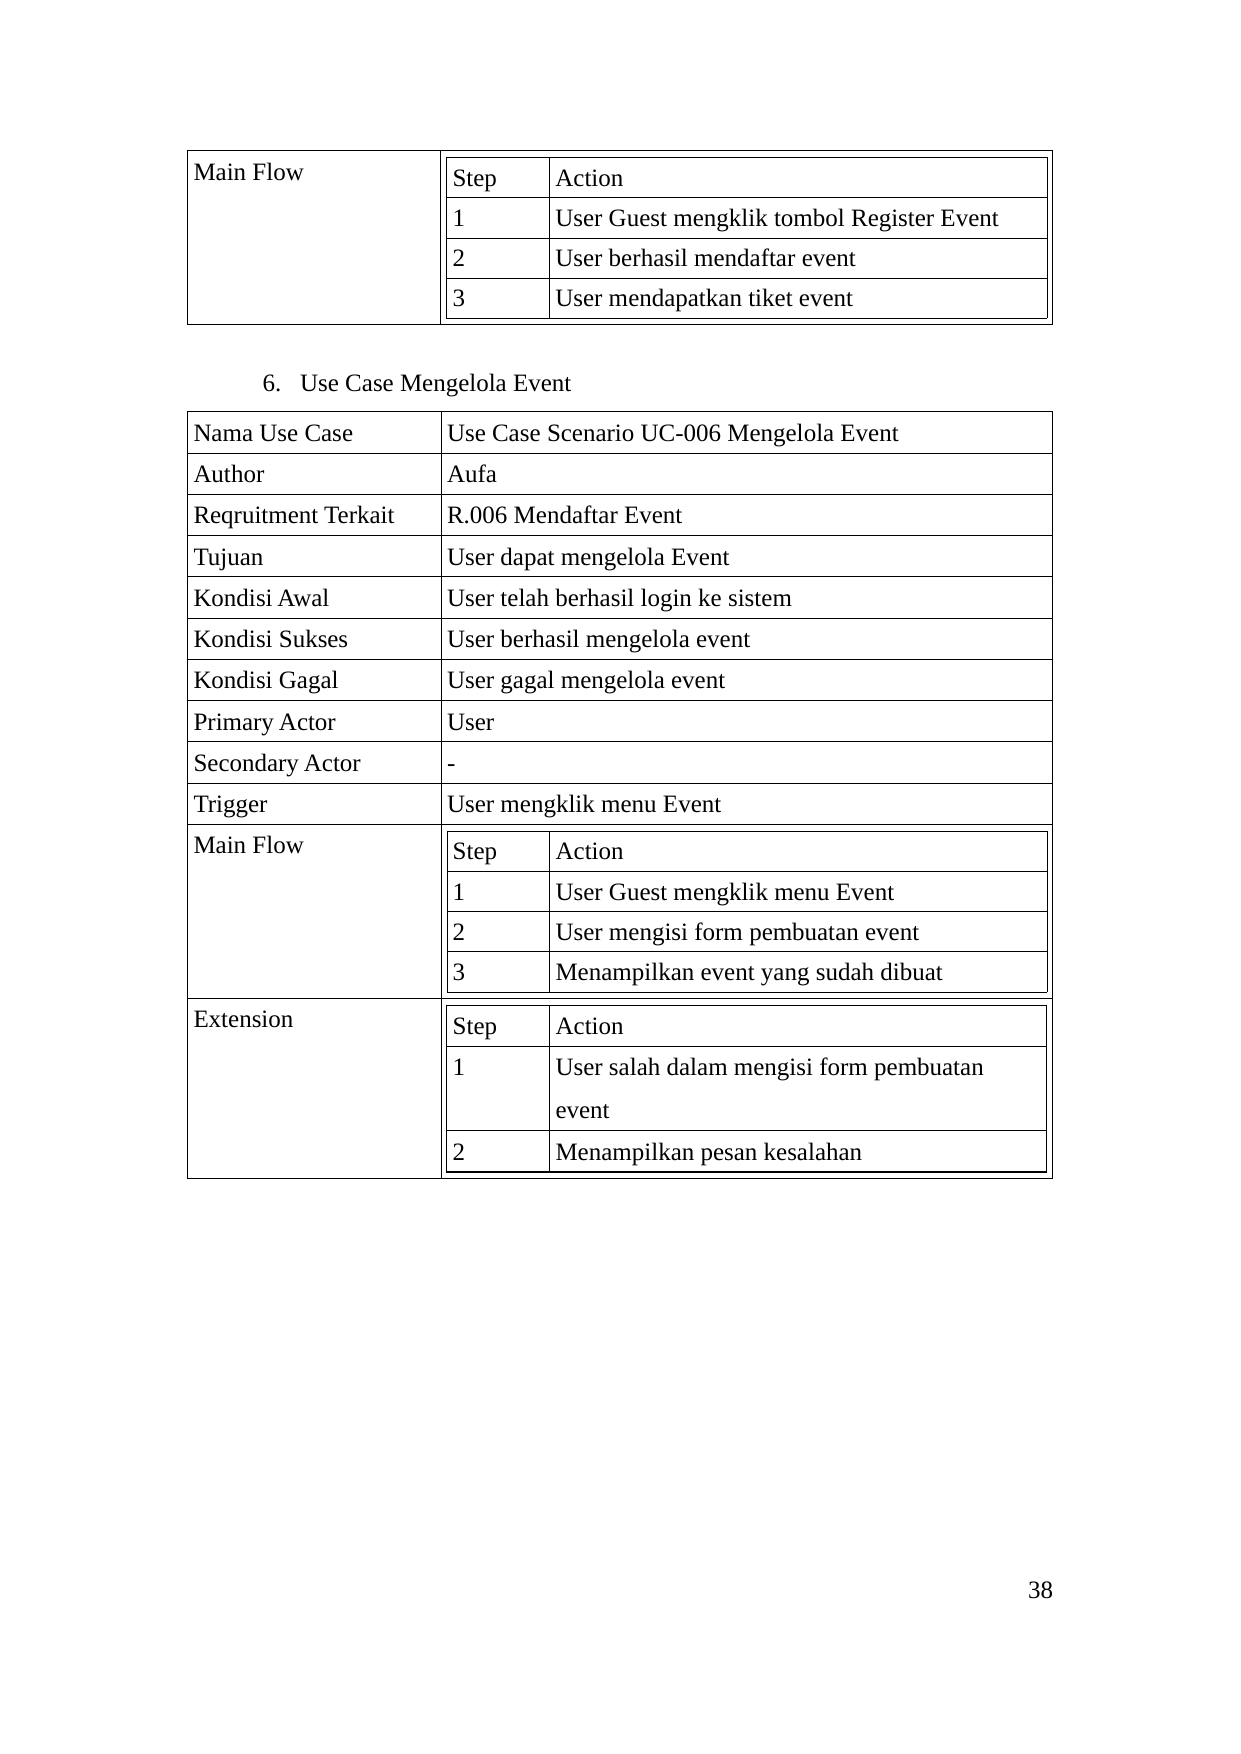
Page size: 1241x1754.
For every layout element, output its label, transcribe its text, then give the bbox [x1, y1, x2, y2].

table_cell [442, 825, 1052, 998]
table_cell Kondisi Awal [188, 577, 441, 617]
table_header Action [550, 158, 1047, 197]
table_cell User mengisi form pembuatan event [550, 912, 1047, 951]
table_cell 3 [448, 952, 549, 992]
table_cell 2 [447, 1131, 549, 1171]
table_cell Kondisi Gagal [188, 660, 441, 700]
table_header Step [448, 832, 549, 871]
table_cell Kondisi Sukses [188, 619, 441, 659]
table_cell User berhasil mendaftar event [550, 239, 1047, 278]
table_cell Secondary Actor [188, 742, 441, 782]
table_cell R.006 Mendaftar Event [442, 495, 1052, 535]
table_cell User Guest mengklik menu Event [550, 872, 1047, 911]
table_cell Extension [188, 999, 441, 1178]
table_header Action [550, 1006, 1046, 1046]
table_cell Menampilkan pesan kesalahan [550, 1131, 1046, 1171]
table_cell User telah berhasil login ke sistem [442, 577, 1052, 617]
table_cell 2 [447, 239, 549, 278]
table_cell Trigger [188, 784, 441, 824]
table_cell User gagal mengelola event [442, 660, 1052, 700]
table_cell User Guest mengklik tombol Register Event [550, 198, 1047, 237]
table_cell User berhasil mengelola event [442, 619, 1052, 659]
table_cell User salah dalam mengisi form pembuatan event [550, 1047, 1046, 1130]
table_cell Aufa [442, 454, 1052, 494]
table_header Action [550, 832, 1047, 871]
table_cell User mendapatkan tiket event [550, 279, 1047, 318]
table_cell 3 [447, 279, 549, 318]
table_cell Primary Actor [188, 701, 441, 741]
list Use Case Mengelola Event [262, 368, 1053, 397]
table_cell Main Flow [188, 825, 441, 998]
table_cell Author [188, 454, 441, 494]
table_cell [442, 999, 1052, 1178]
table_cell [441, 151, 1052, 324]
table_cell Reqruitment Terkait [188, 495, 441, 535]
table_cell 1 [448, 872, 549, 911]
table_header Step [447, 1006, 549, 1046]
table_cell User dapat mengelola Event [442, 536, 1052, 576]
table_cell 1 [447, 1047, 549, 1130]
table_header Nama Use Case [188, 412, 441, 452]
table_cell Menampilkan event yang sudah dibuat [550, 952, 1047, 992]
table_header Step [447, 158, 549, 197]
table_cell - [442, 742, 1052, 782]
table_cell Main Flow [188, 151, 440, 324]
table_cell User [442, 701, 1052, 741]
table_cell 2 [448, 912, 549, 951]
table_header Use Case Scenario UC-006 Mengelola Event [442, 412, 1052, 452]
table_cell Tujuan [188, 536, 441, 576]
table_cell 1 [447, 198, 549, 237]
table_cell User mengklik menu Event [442, 784, 1052, 824]
